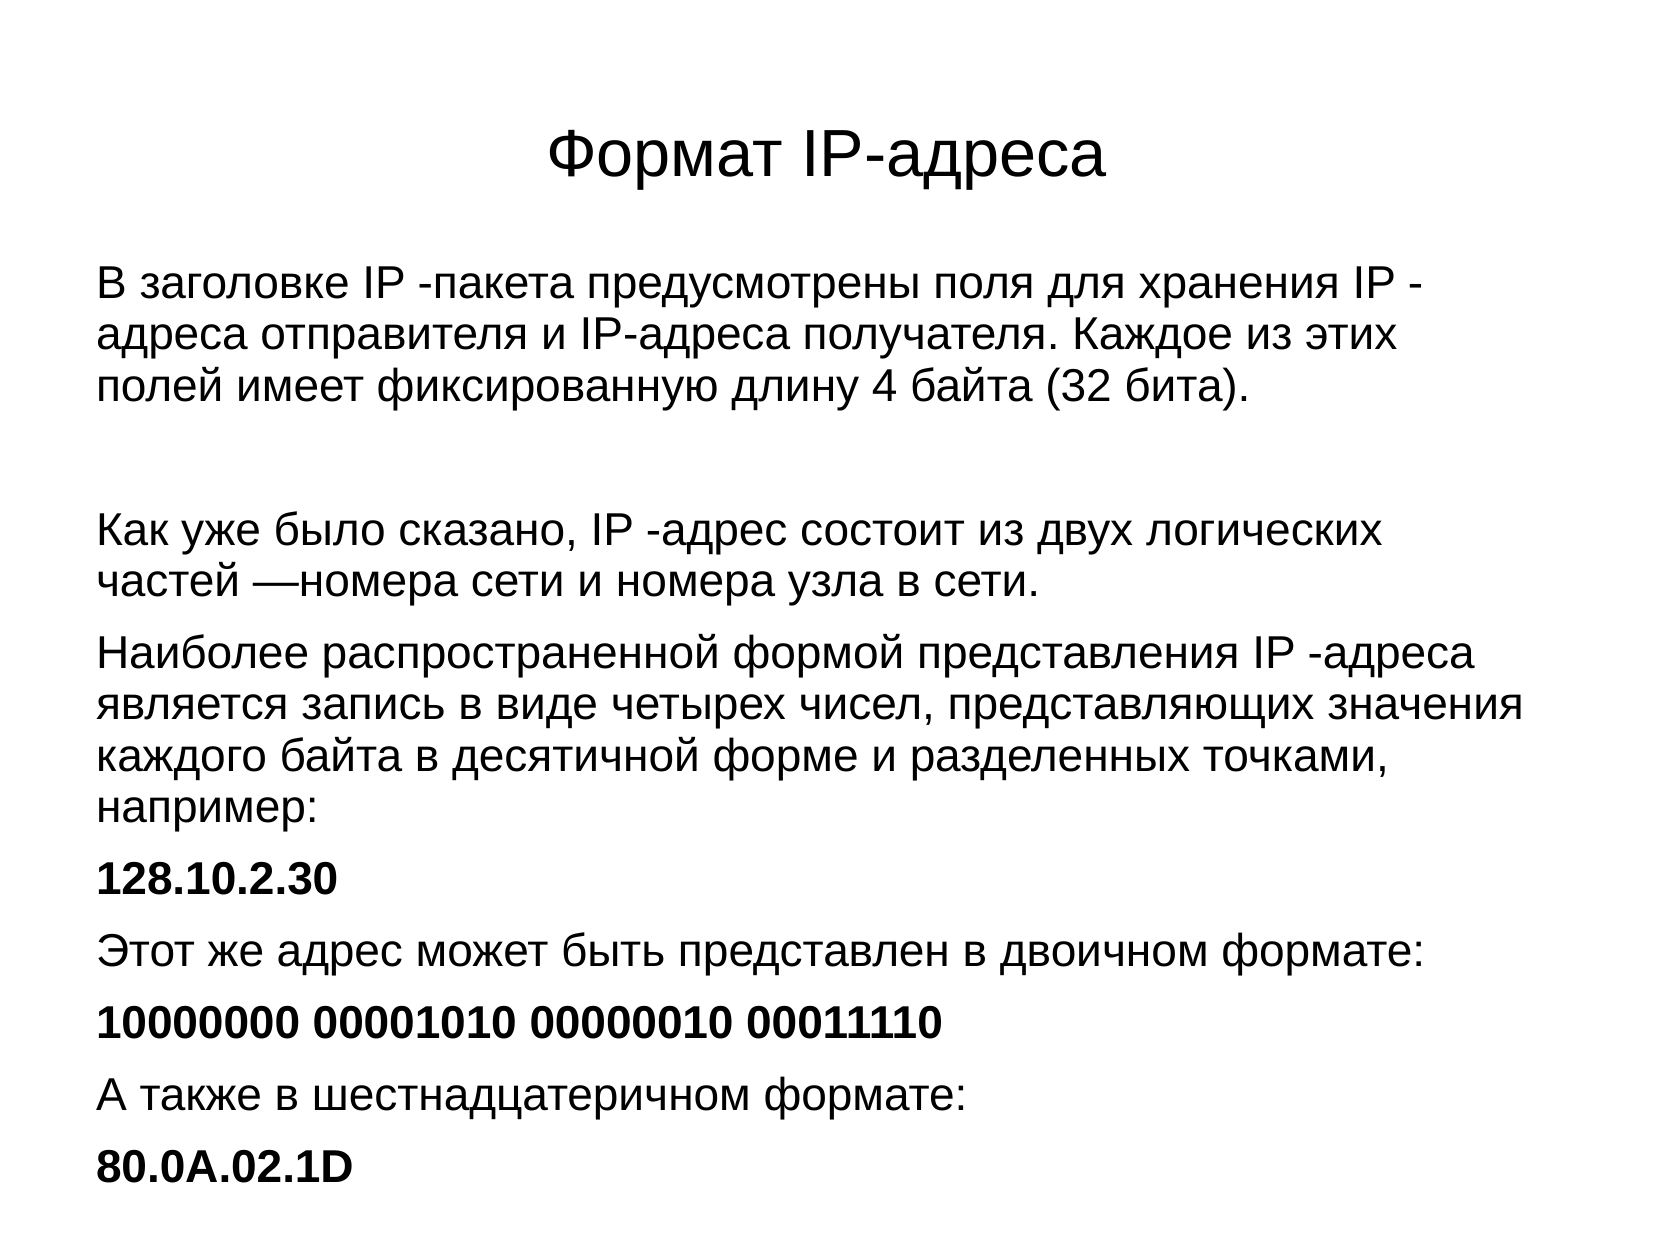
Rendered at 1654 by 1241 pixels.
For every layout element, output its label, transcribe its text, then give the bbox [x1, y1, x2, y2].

title Формат IР-адреса [82, 49, 1571, 257]
list В заголовке IP -пакета предусмотрены поля для хранения IP -адреса отправителя и IP-адреса получателя. Каждое из этих полей имеет фиксированную длину 4 байта (32 бита). Как уже было сказано, IP -адрес состоит из двух логических частей —номера сети и номера узла в сети. Наиболее распространенной формой представления IP -адреса является запись в виде че­тырех чисел, представляющих значения каждого байта в десятичной форме и разделенных точками, например: 128.10.2.30 Этот же адрес может быть представлен в двоичном формате: 10000000 00001010 00000010 00011110 А также в шестнадцатеричном формате: 80.0A.02.1D [47, 256, 1536, 1193]
